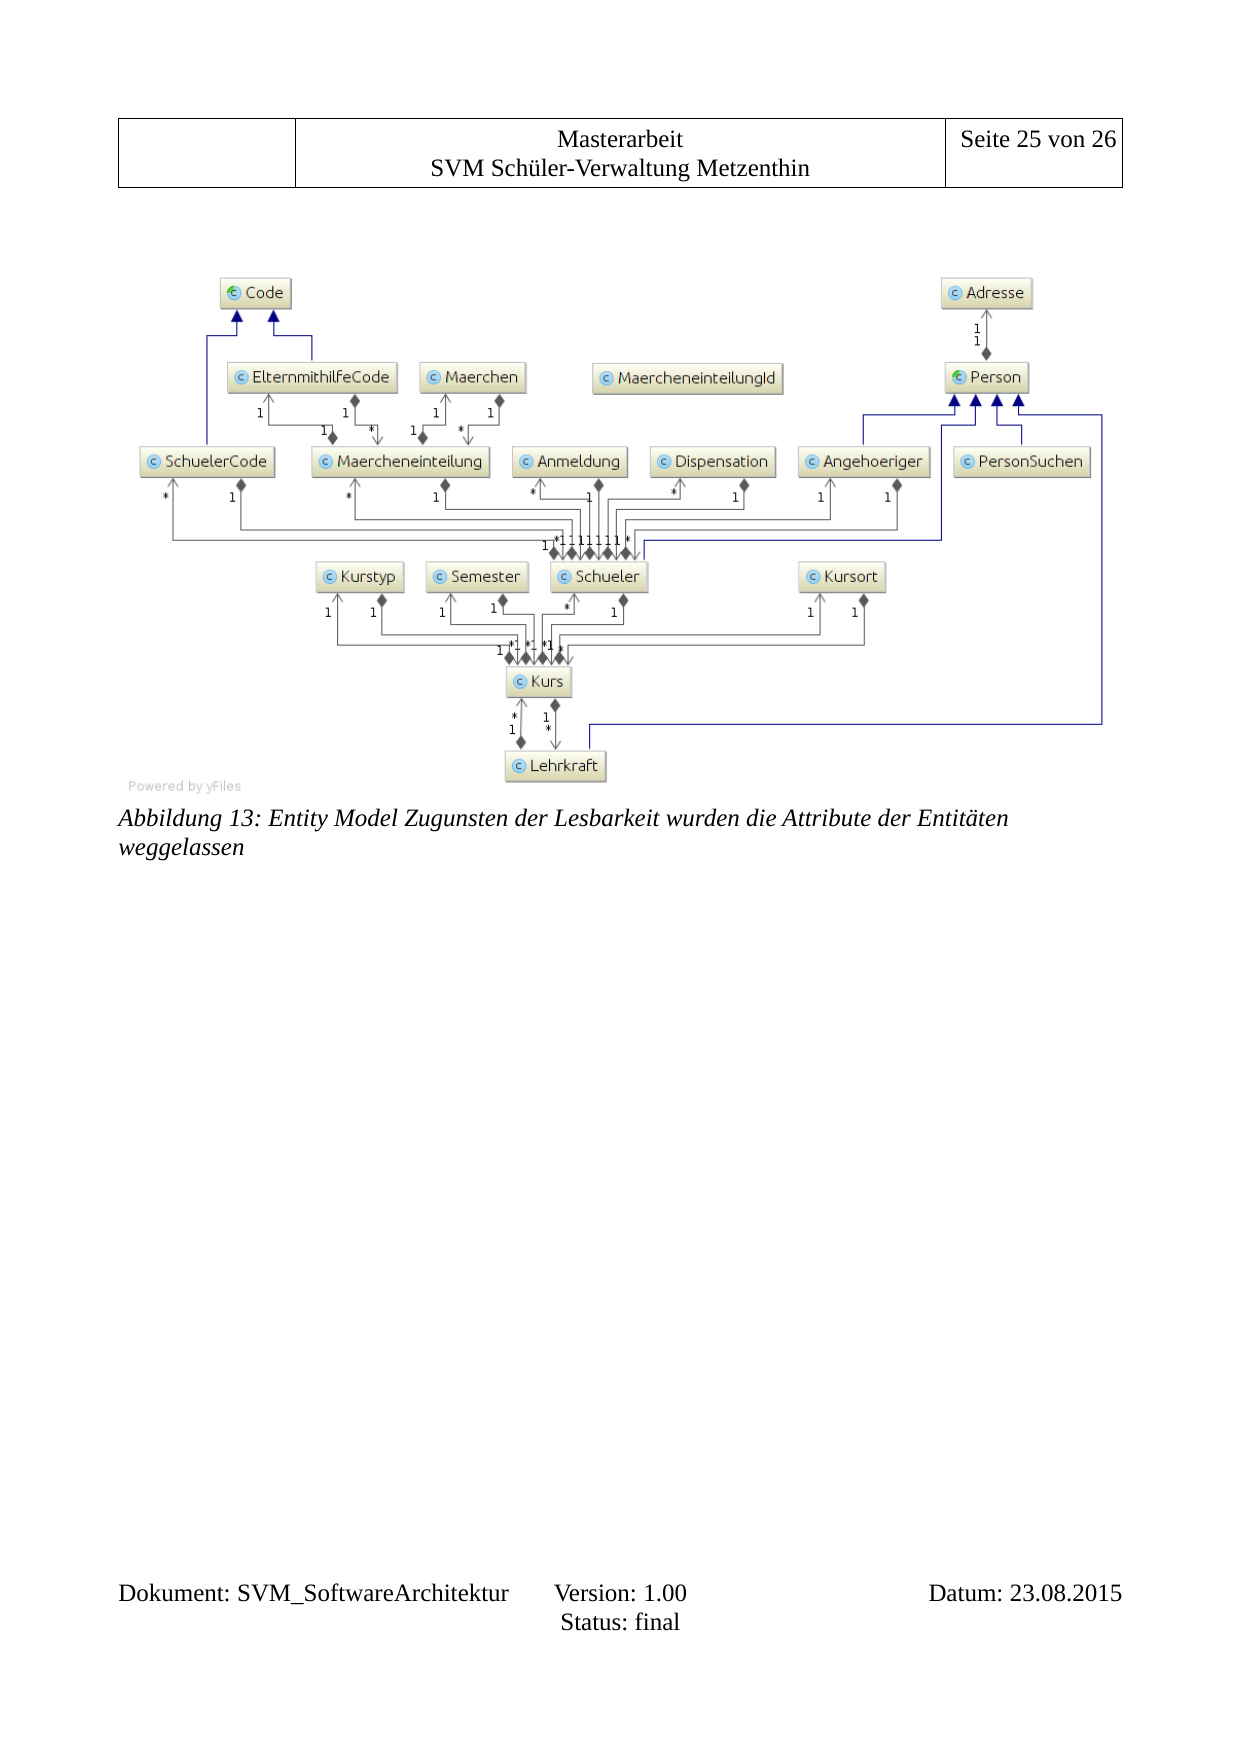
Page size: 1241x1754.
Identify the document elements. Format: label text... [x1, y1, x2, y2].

text Abbildung 13: Entity Model Zugunsten der Lesbarkeit wurden die Attribute der Entitäten weggelassen [118, 803, 1122, 860]
picture [118, 256, 1123, 803]
